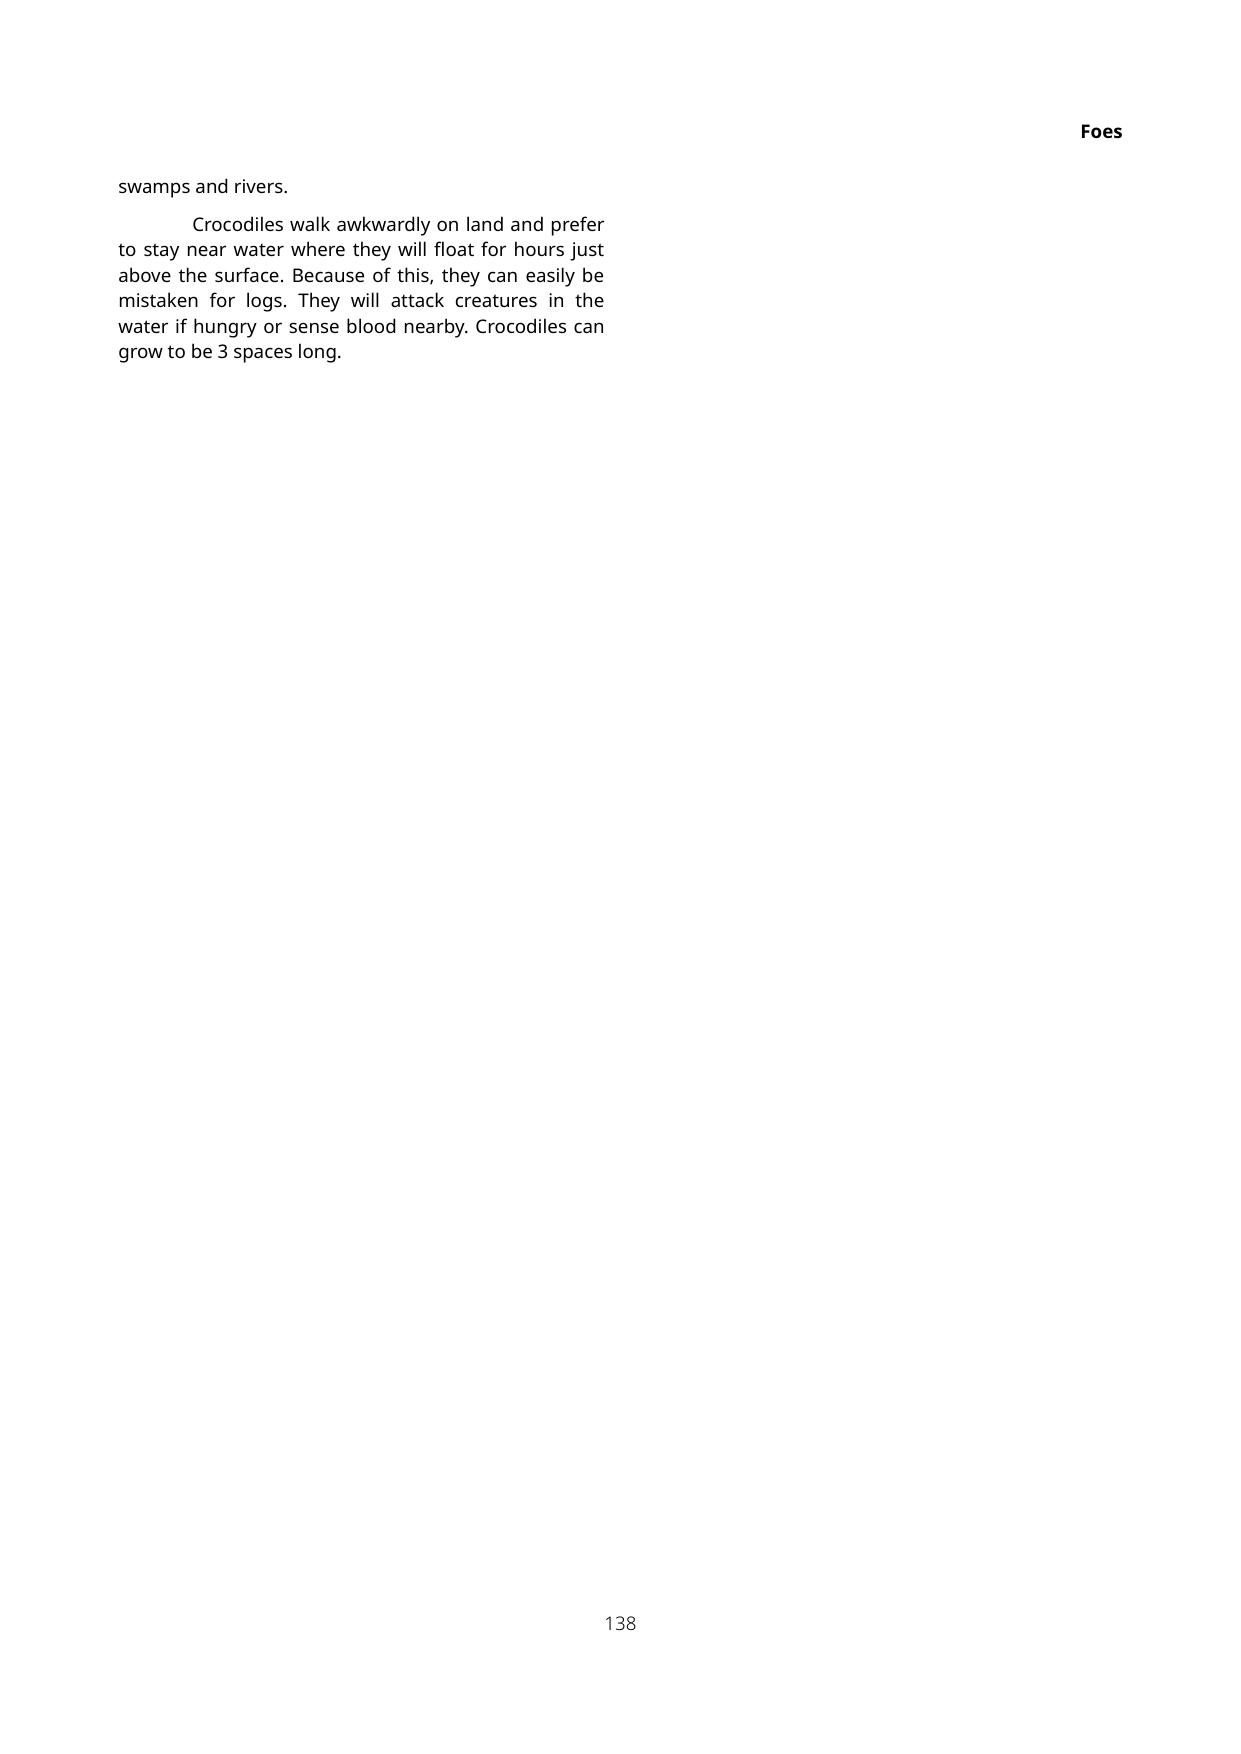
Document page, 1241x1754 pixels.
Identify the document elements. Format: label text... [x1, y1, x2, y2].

text Crocodiles walk awkwardly on land and prefer to stay near water where they will float for hours just above the surface. Because of this, they can easily be mistaken for logs. They will attack creatures in the water if hungry or sense blood nearby. Crocodiles can grow to be 3 spaces long. [118, 211, 605, 364]
text swamps and rivers. [118, 173, 605, 199]
